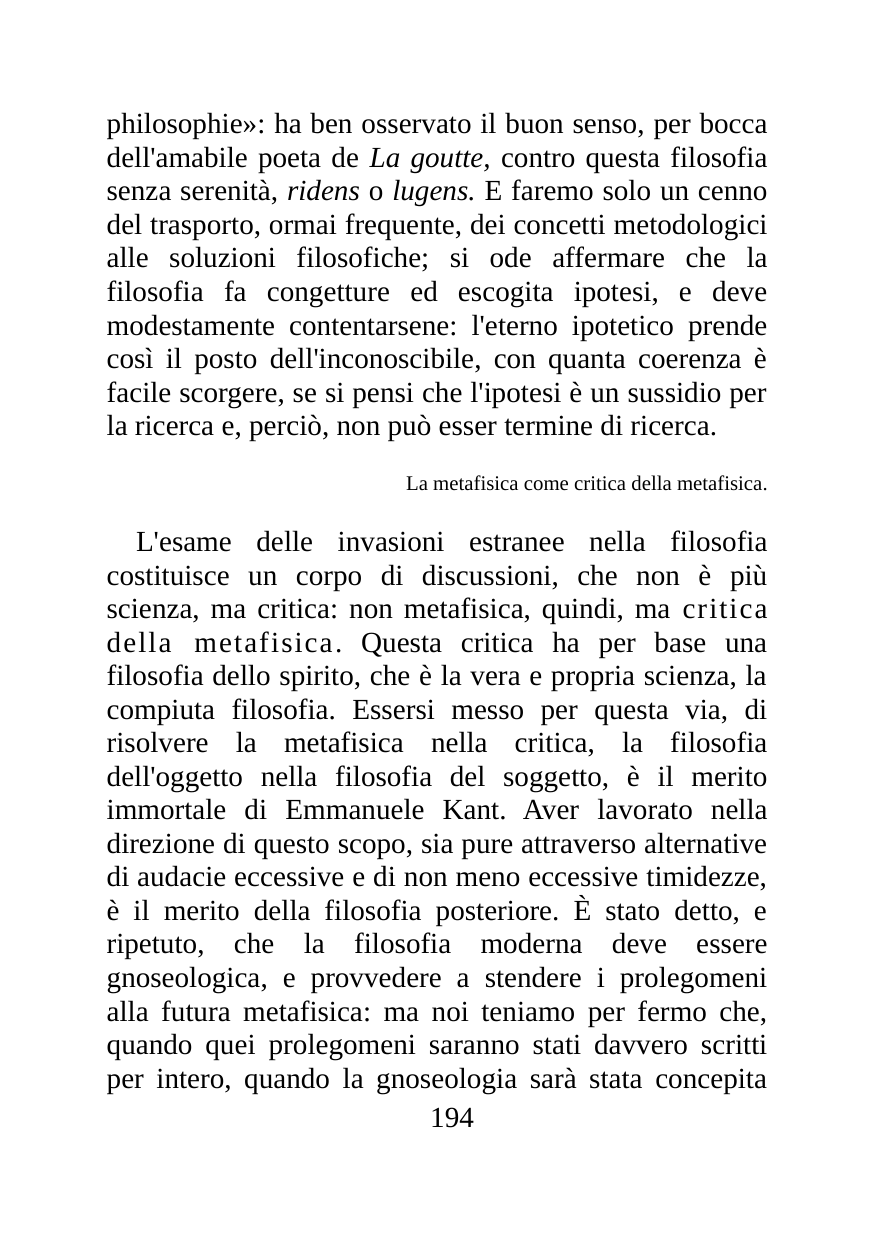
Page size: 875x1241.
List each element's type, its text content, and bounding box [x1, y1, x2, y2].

text La metafisica come critica della metafisica. [106, 471, 768, 495]
text philosophie»: ha ben osservato il buon senso, per bocca dell'amabile poeta de La goutte, contro questa filosofia senza serenità, ridens o lugens. E faremo solo un cenno del trasporto, ormai frequente, dei concetti metodologici alle soluzioni filosofiche; si ode affermare che la filosofia fa congetture ed escogita ipotesi, e deve modestamente contentarsene: l'eterno ipotetico prende così il posto dell'inconoscibile, con quanta coerenza è facile scorgere, se si pensi che l'ipotesi è un sussidio per la ricerca e, perciò, non può esser termine di ricerca. [106, 106, 768, 442]
text L'esame delle invasioni estranee nella filosofia costituisce un corpo di discussioni, che non è più scienza, ma critica: non metafisica, quindi, ma critica della metafisica. Questa critica ha per base una filosofia dello spirito, che è la vera e propria scienza, la compiuta filosofia. Essersi messo per questa via, di risolvere la metafisica nella critica, la filosofia dell'oggetto nella filosofia del soggetto, è il merito immortale di Emmanuele Kant. Aver lavorato nella direzione di questo scopo, sia pure attraverso alternative di audacie eccessive e di non meno eccessive timidezze, è il merito della filosofia posteriore. È stato detto, e ripetuto, che la filosofia moderna deve essere gnoseologica, e provvedere a stendere i prolegomeni alla futura metafisica: ma noi teniamo per fermo che, quando quei prolegomeni saranno stati davvero scritti per intero, quando la gnoseologia sarà stata concepita [106, 524, 768, 1094]
